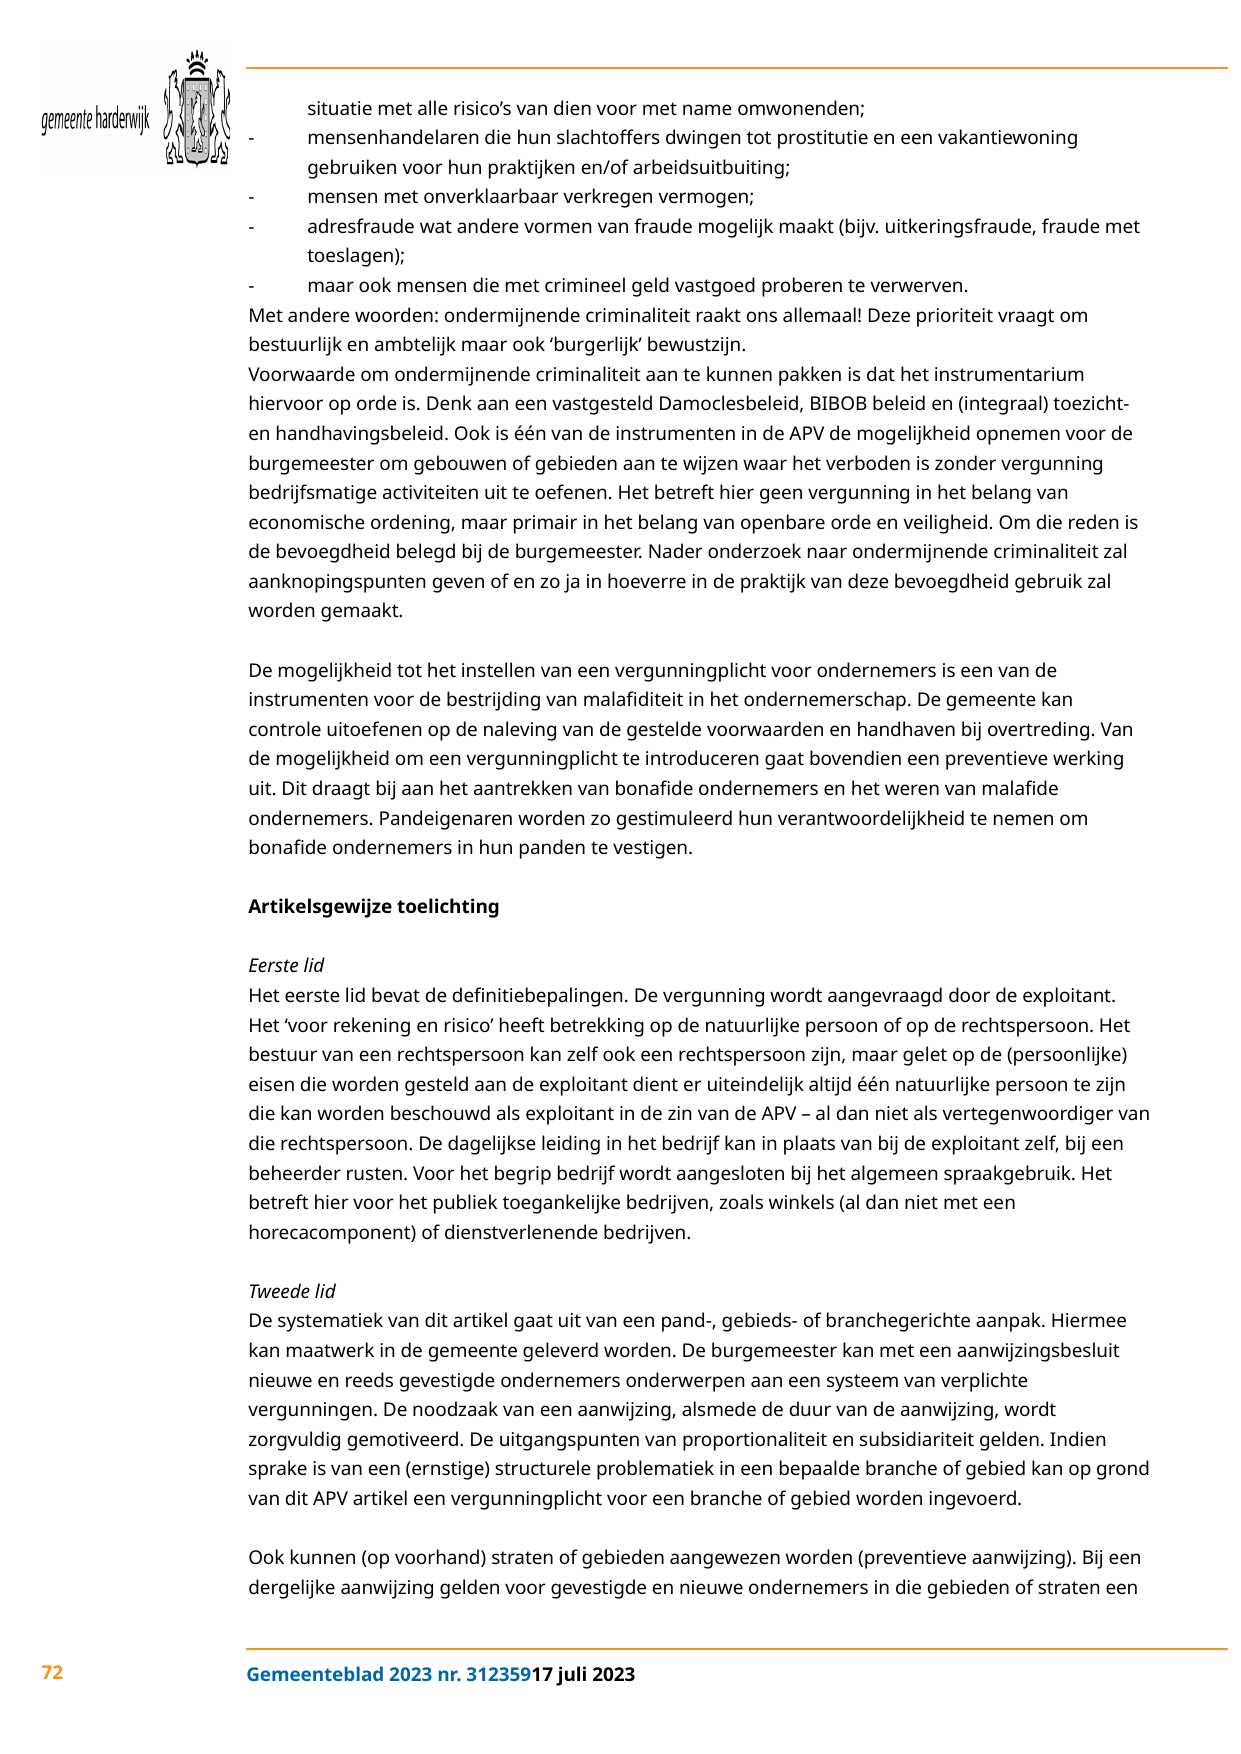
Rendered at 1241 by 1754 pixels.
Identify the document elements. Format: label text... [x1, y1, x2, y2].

list adresfraude wat andere vormen van fraude mogelijk maakt (bijv. uitkeringsfraude, fraude met toeslagen); [248, 213, 1152, 268]
list mensen met onverklaarbaar verkregen vermogen; [248, 183, 1152, 209]
text Eerste lid [248, 953, 1152, 978]
text Ook kunnen (op voorhand) straten of gebieden aangewezen worden (preventieve aanwijzing). Bij een dergelijke aanwijzing gelden voor gevestigde en nieuwe ondernemers in die gebieden of straten een [248, 1544, 1152, 1600]
list mensenhandelaren die hun slachtoffers dwingen tot prostitutie en een vakantiewoning gebruiken voor hun praktijken en/of arbeidsuitbuiting; [248, 124, 1152, 180]
text Met andere woorden: ondermijnende criminaliteit raakt ons allemaal! Deze prioriteit vraagt om bestuurlijk en ambtelijk maar ook ‘burgerlijk’ bewustzijn. [248, 302, 1152, 357]
list situatie met alle risico’s van dien voor met name omwonenden; [248, 95, 1152, 121]
picture [41, 47, 231, 172]
text Tweede lid [248, 1278, 1152, 1304]
text Artikelsgewijze toelichting [248, 893, 1152, 919]
text Het eerste lid bevat de definitiebepalingen. De vergunning wordt aangevraagd door de exploitant. Het ‘voor rekening en risico’ heeft betrekking op de natuurlijke persoon of op de rechtspersoon. Het bestuur van een rechtspersoon kan zelf ook een rechtspersoon zijn, maar gelet op de (persoonlijke) eisen die worden gesteld aan de exploitant dient er uiteindelijk altijd één natuurlijke persoon te zijn die kan worden beschouwd als exploitant in de zin van de APV – al dan niet als vertegenwoordiger van die rechtspersoon. De dagelijkse leiding in het bedrijf kan in plaats van bij de exploitant zelf, bij een beheerder rusten. Voor het begrip bedrijf wordt aangesloten bij het algemeen spraakgebruik. Het betreft hier voor het publiek toegankelijke bedrijven, zoals winkels (al dan niet met een horecacomponent) of dienstverlenende bedrijven. [248, 982, 1152, 1245]
text De mogelijkheid tot het instellen van een vergunningplicht voor ondernemers is een van de instrumenten voor de bestrijding van malafiditeit in het ondernemerschap. De gemeente kan controle uitoefenen op de naleving van de gestelde voorwaarden en handhaven bij overtreding. Van de mogelijkheid om een vergunningplicht te introduceren gaat bovendien een preventieve werking uit. Dit draagt bij aan het aantrekken van bonafide ondernemers en het weren van malafide ondernemers. Pandeigenaren worden zo gestimuleerd hun verantwoordelijkheid te nemen om bonafide ondernemers in hun panden te vestigen. [248, 657, 1152, 860]
list maar ook mensen die met crimineel geld vastgoed proberen te verwerven. [248, 272, 1152, 298]
text Voorwaarde om ondermijnende criminaliteit aan te kunnen pakken is dat het instrumentarium hiervoor op orde is. Denk aan een vastgesteld Damoclesbeleid, BIBOB beleid en (integraal) toezicht- en handhavingsbeleid. Ook is één van de instrumenten in de APV de mogelijkheid opnemen voor de burgemeester om gebouwen of gebieden aan te wijzen waar het verboden is zonder vergunning bedrijfsmatige activiteiten uit te oefenen. Het betreft hier geen vergunning in het belang van economische ordening, maar primair in het belang van openbare orde en veiligheid. Om die reden is de bevoegdheid belegd bij de burgemeester. Nader onderzoek naar ondermijnende criminaliteit zal aanknopingspunten geven of en zo ja in hoeverre in de praktijk van deze bevoegdheid gebruik zal worden gemaakt. [248, 361, 1152, 623]
text De systematiek van dit artikel gaat uit van een pand-, gebieds- of branchegerichte aanpak. Hiermee kan maatwerk in de gemeente geleverd worden. De burgemeester kan met een aanwijzingsbesluit nieuwe en reeds gevestigde ondernemers onderwerpen aan een systeem van verplichte vergunningen. De noodzaak van een aanwijzing, alsmede de duur van de aanwijzing, wordt zorgvuldig gemotiveerd. De uitgangspunten van proportionaliteit en subsidiariteit gelden. Indien sprake is van een (ernstige) structurele problematiek in een bepaalde branche of gebied kan op grond van dit APV artikel een vergunningplicht voor een branche of gebied worden ingevoerd. [248, 1308, 1152, 1511]
